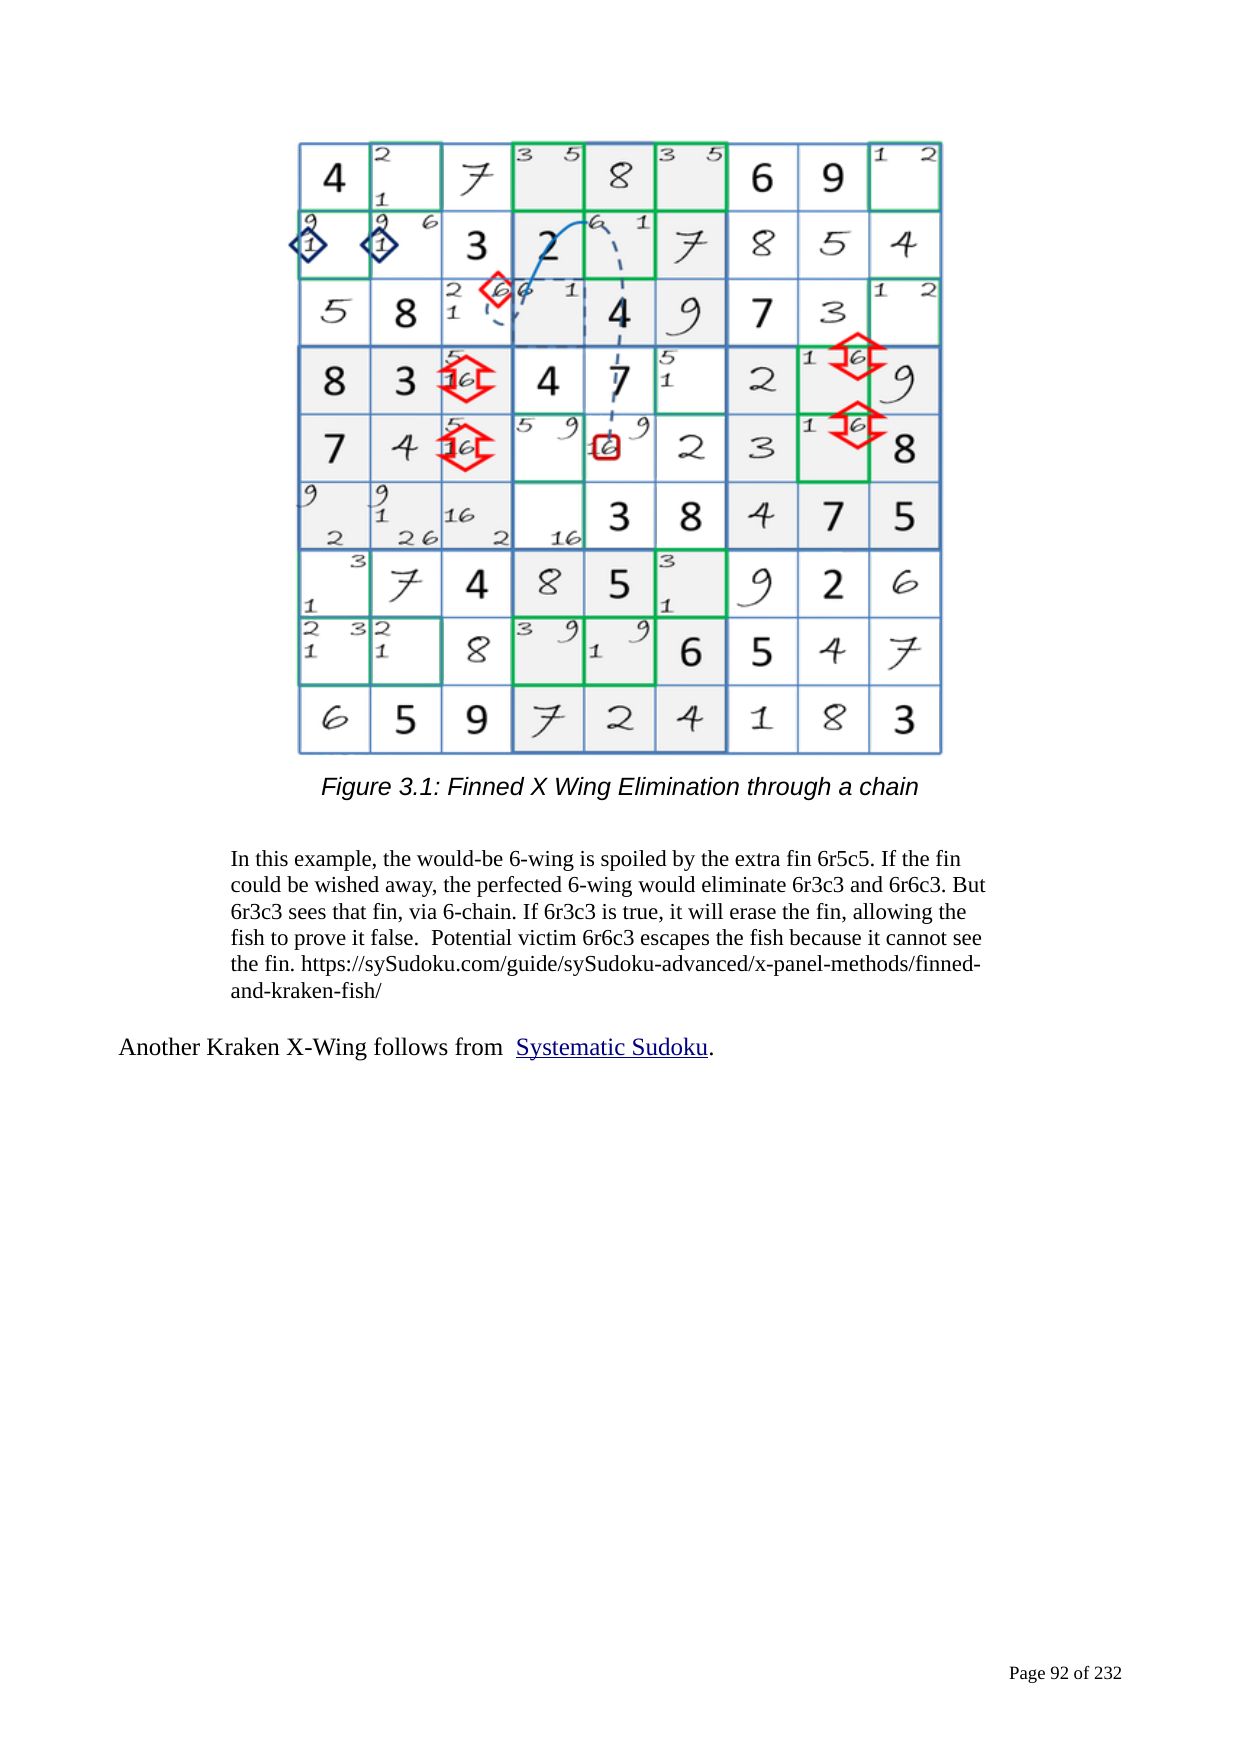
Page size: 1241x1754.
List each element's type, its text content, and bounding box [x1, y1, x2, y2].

text In this example, the would-be 6-wing is spoiled by the extra fin 6r5c5. If the fin could be wished away, the perfected 6-wing would eliminate 6r3c3 and 6r6c3. But 6r3c3 sees that fin, via 6-chain. If 6r3c3 is true, it will erase the fin, allowing the fish to prove it false. Potential victim 6r6c3 escapes the fish because it cannot see the fin. https://sySudoku.com/guide/sySudoku-advanced/x-panel-methods/finned-and-kraken-fish/ [230, 845, 1004, 1003]
picture [287, 130, 954, 773]
text Figure 3.1: Finned X Wing Elimination through a chain [287, 773, 953, 801]
text Another Kraken X-Wing follows from Systematic Sudoku. [118, 1032, 1122, 1061]
